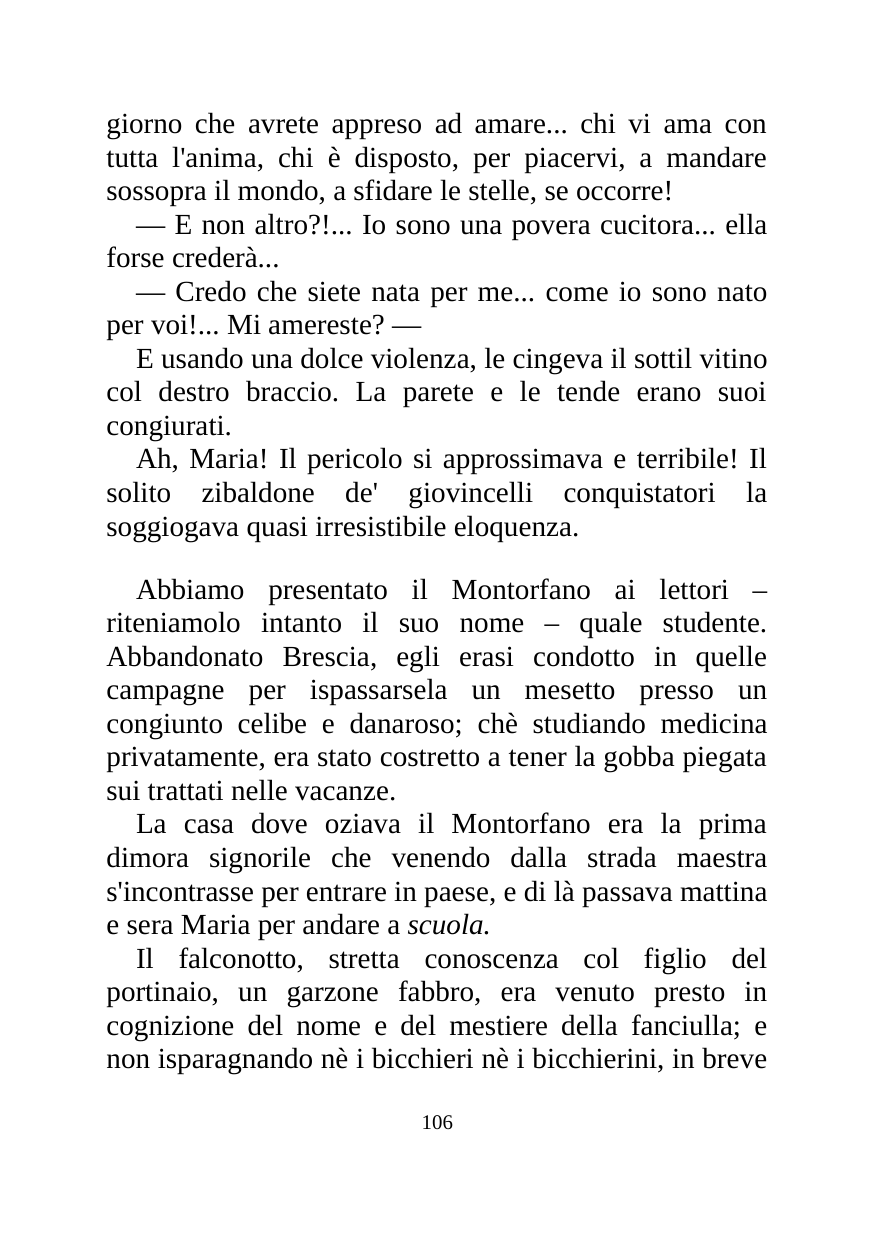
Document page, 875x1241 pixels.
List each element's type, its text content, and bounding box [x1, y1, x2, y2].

text Il falconotto, stretta conoscenza col figlio del portinaio, un garzone fabbro, era venuto presto in cognizione del nome e del mestiere della fanciulla; e non isparagnando nè i bicchieri nè i bicchierini, in breve [106, 941, 768, 1075]
text — E non altro?!... Io sono una povera cucitora... ella forse crederà... [106, 207, 768, 274]
text giorno che avrete appreso ad amare... chi vi ama con tutta l'anima, chi è disposto, per piacervi, a mandare sossopra il mondo, a sfidare le stelle, se occorre! [106, 106, 768, 207]
text — Credo che siete nata per me... come io sono nato per voi!... Mi amereste? — [106, 274, 768, 341]
text Ah, Maria! Il pericolo si approssimava e terribile! Il solito zibaldone de' giovincelli conquistatori la soggiogava quasi irresistibile eloquenza. [106, 442, 768, 542]
text E usando una dolce violenza, le cingeva il sottil vitino col destro braccio. La parete e le tende erano suoi congiurati. [106, 341, 768, 442]
text La casa dove oziava il Montorfano era la prima dimora signorile che venendo dalla strada maestra s'incontrasse per entrare in paese, e di là passava mattina e sera Maria per andare a scuola. [106, 807, 768, 941]
text Abbiamo presentato il Montorfano ai lettori – riteniamolo intanto il suo nome – quale studente. Abbandonato Brescia, egli erasi condotto in quelle campagne per ispassarsela un mesetto presso un congiunto celibe e danaroso; chè studiando medicina privatamente, era stato costretto a tener la gobba piegata sui trattati nelle vacanze. [106, 572, 768, 807]
